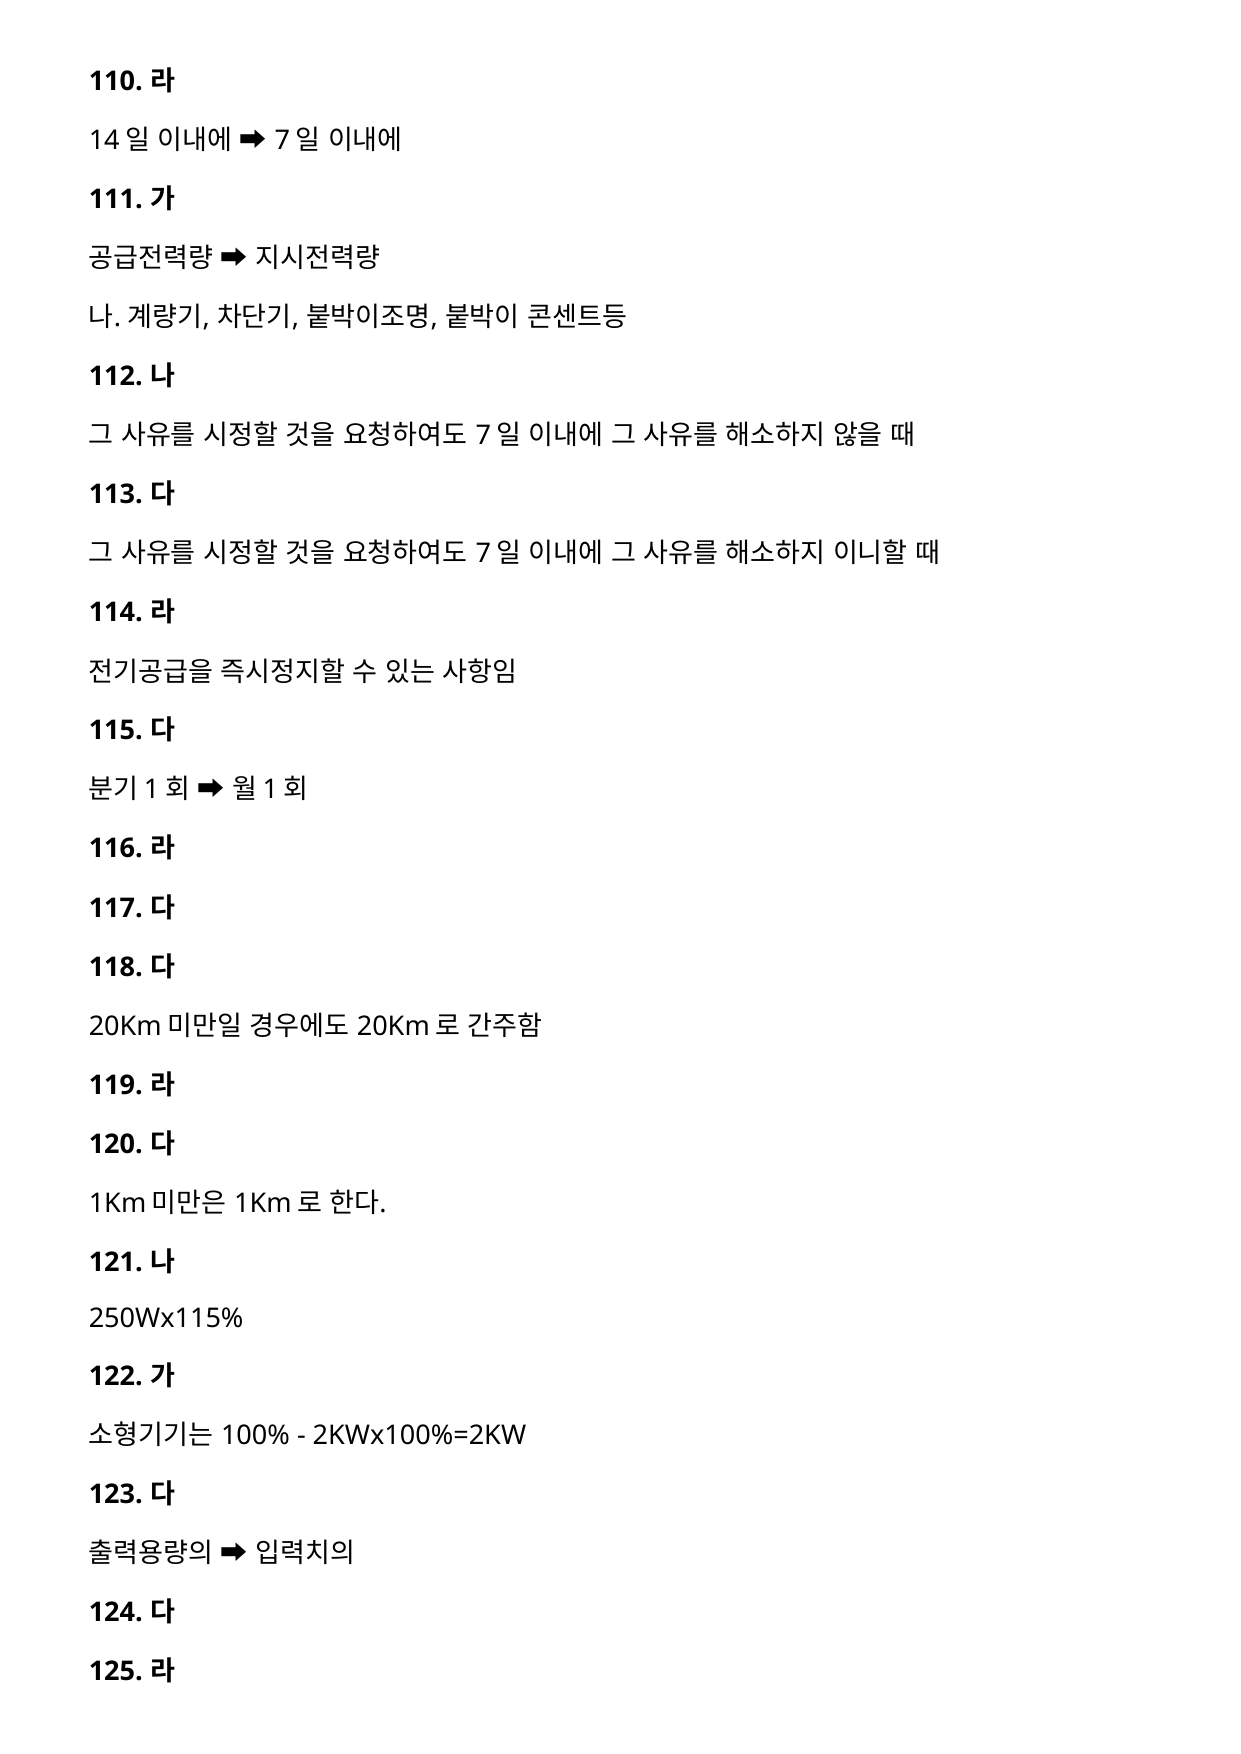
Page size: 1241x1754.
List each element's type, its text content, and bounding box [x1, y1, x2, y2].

text 전기공급을 즉시정지할 수 있는 사항임 [88, 649, 1152, 689]
text 111. 가 [88, 177, 1152, 217]
text 250Wx115% [88, 1299, 1152, 1336]
text 그 사유를 시정할 것을 요청하여도 7일 이내에 그 사유를 해소하지 이니할 때 [88, 531, 1152, 571]
text 공급전력량 ➡ 지시전력량 [88, 236, 1152, 276]
text 115. 다 [88, 708, 1152, 748]
text 123. 다 [88, 1472, 1152, 1512]
text 분기1회 ➡ 월1회 [88, 767, 1152, 807]
text 117. 다 [88, 886, 1152, 925]
text 114. 라 [88, 590, 1152, 630]
text 20Km미만일 경우에도 20Km로 간주함 [88, 1004, 1152, 1043]
text 119. 라 [88, 1063, 1152, 1102]
text 116. 라 [88, 826, 1152, 866]
text 110. 라 [88, 59, 1152, 98]
text 118. 다 [88, 944, 1152, 984]
text 113. 다 [88, 472, 1152, 512]
text 그 사유를 시정할 것을 요청하여도 7일 이내에 그 사유를 해소하지 않을 때 [88, 413, 1152, 453]
text 출력용량의 ➡ 입력치의 [88, 1531, 1152, 1571]
text 소형기기는 100% - 2KWx100%=2KW [88, 1413, 1152, 1453]
text 112. 나 [88, 354, 1152, 393]
text 121. 나 [88, 1240, 1152, 1279]
text 120. 다 [88, 1122, 1152, 1161]
text 124. 다 [88, 1590, 1152, 1630]
text 1Km미만은 1Km로 한다. [88, 1181, 1152, 1220]
text 122. 가 [88, 1354, 1152, 1394]
text 14일 이내에 ➡ 7일 이내에 [88, 118, 1152, 157]
text 125. 라 [88, 1649, 1152, 1689]
text 나. 계량기, 차단기, 붙박이조명, 붙박이 콘센트등 [88, 295, 1152, 334]
